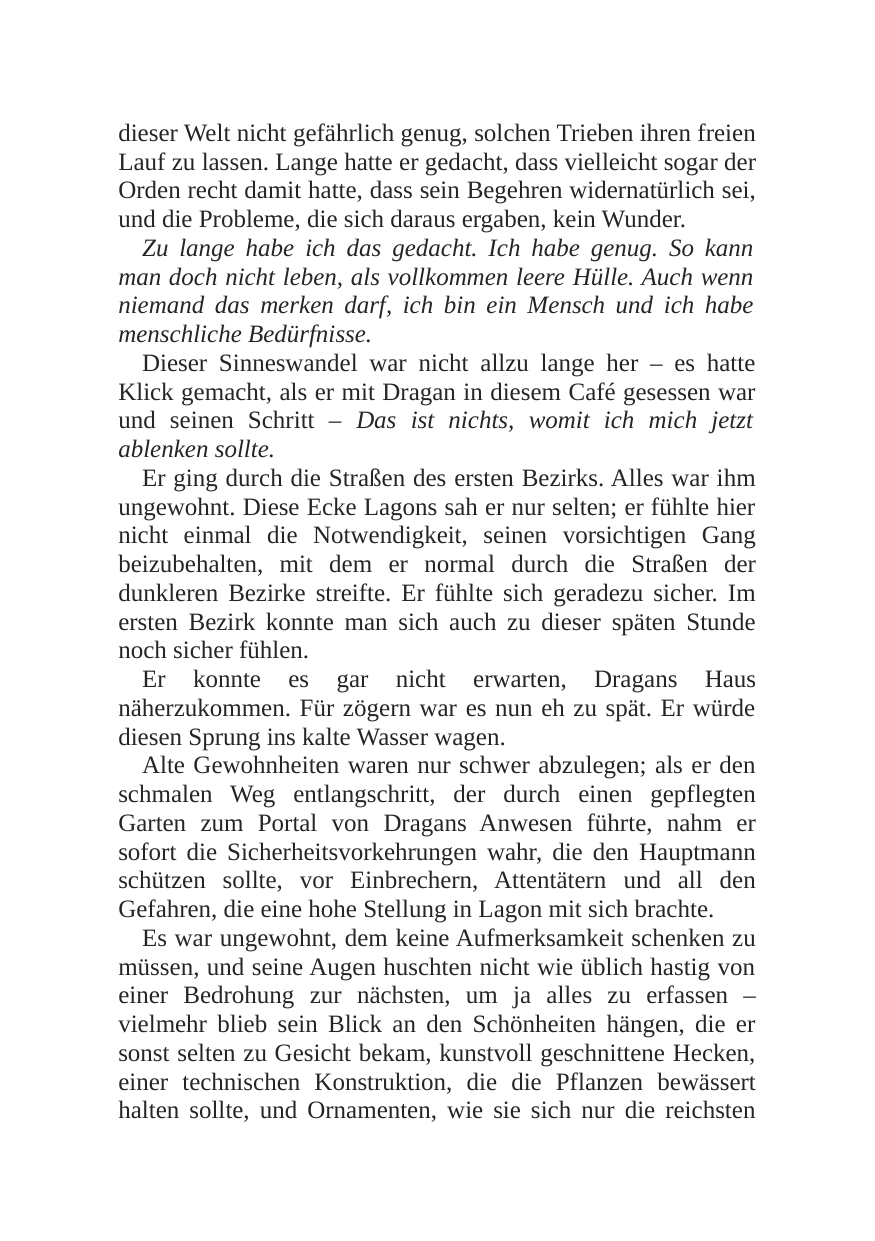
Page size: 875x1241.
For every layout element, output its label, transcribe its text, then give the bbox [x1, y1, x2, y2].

text dieser Welt nicht gefährlich genug, solchen Trieben ihren freien Lauf zu lassen. Lange hatte er gedacht, dass vielleicht sogar der Orden recht damit hatte, dass sein Begehren widernatürlich sei, und die Probleme, die sich daraus ergaben, kein Wunder. [118, 118, 756, 233]
text Er konnte es gar nicht erwarten, Dragans Haus näherzukommen. Für zögern war es nun eh zu spät. Er würde diesen Sprung ins kalte Wasser wagen. [118, 664, 756, 751]
text Er ging durch die Straßen des ersten Bezirks. Alles war ihm ungewohnt. Diese Ecke Lagons sah er nur selten; er fühlte hier nicht einmal die Notwendigkeit, seinen vorsichtigen Gang beizubehalten, mit dem er normal durch die Straßen der dunkleren Bezirke streifte. Er fühlte sich geradezu sicher. Im ersten Bezirk konnte man sich auch zu dieser späten Stunde noch sicher fühlen. [118, 463, 756, 664]
text Es war ungewohnt, dem keine Aufmerksamkeit schenken zu müssen, und seine Augen huschten nicht wie üblich hastig von einer Bedrohung zur nächsten, um ja alles zu erfassen – vielmehr blieb sein Blick an den Schönheiten hängen, die er sonst selten zu Gesicht bekam, kunstvoll geschnittene Hecken, einer technischen Konstruktion, die die Pflanzen bewässert halten sollte, und Ornamenten, wie sie sich nur die reichsten [118, 923, 756, 1124]
text Zu lange habe ich das gedacht. Ich habe genug. So kann man doch nicht leben, als vollkommen leere Hülle. Auch wenn niemand das merken darf, ich bin ein Mensch und ich habe menschliche Bedürfnisse. [118, 233, 756, 348]
text Dieser Sinneswandel war nicht allzu lange her – es hatte Klick gemacht, als er mit Dragan in diesem Café gesessen war und seinen Schritt – Das ist nichts, womit ich mich jetzt ablenken sollte. [118, 348, 756, 463]
text Alte Gewohnheiten waren nur schwer abzulegen; als er den schmalen Weg entlangschritt, der durch einen gepflegten Garten zum Portal von Dragans Anwesen führte, nahm er sofort die Sicherheitsvorkehrungen wahr, die den Hauptmann schützen sollte, vor Einbrechern, Attentätern und all den Gefahren, die eine hohe Stellung in Lagon mit sich brachte. [118, 751, 756, 923]
